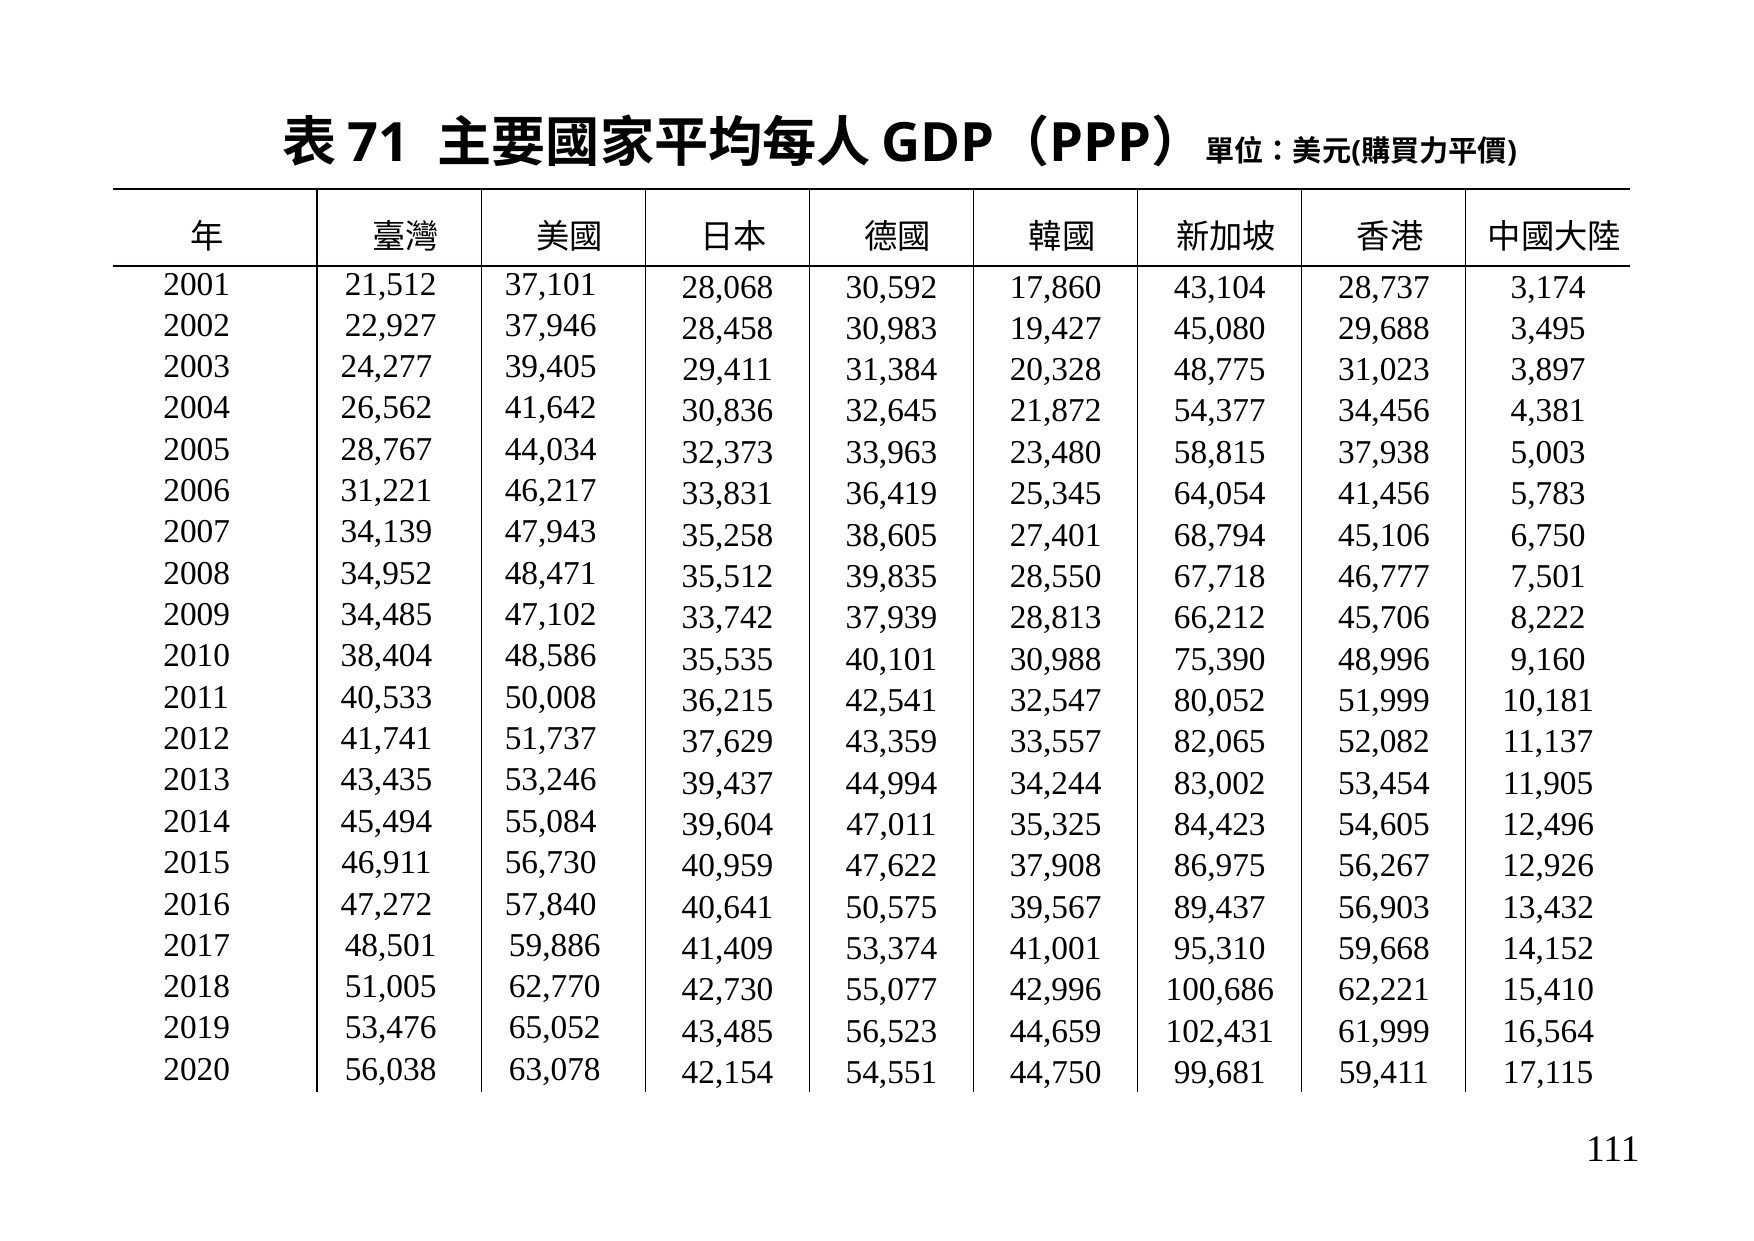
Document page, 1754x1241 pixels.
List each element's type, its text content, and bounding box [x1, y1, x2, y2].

table_cell 33,963 [810, 431, 973, 472]
table_cell 2020 [113, 1051, 316, 1092]
table_cell 59,886 [482, 927, 645, 968]
table_cell 10,181 [1466, 679, 1630, 720]
table_cell 39,835 [810, 555, 973, 596]
table_cell 11,905 [1466, 761, 1630, 803]
table_cell 28,737 [1302, 267, 1465, 307]
table_cell 2003 [113, 348, 316, 389]
table_cell 21,872 [974, 389, 1137, 431]
table_cell 52,082 [1302, 720, 1465, 761]
table_cell 13,432 [1466, 886, 1630, 927]
table_cell 25,345 [974, 472, 1137, 513]
table_cell 22,927 [318, 307, 481, 348]
table_header 臺灣 [318, 190, 481, 265]
table_cell 30,592 [810, 267, 973, 307]
table_cell 2012 [113, 720, 316, 761]
table_cell 61,999 [1302, 1010, 1465, 1051]
table_cell 41,409 [646, 927, 809, 968]
table_cell 33,742 [646, 596, 809, 637]
table_cell 86,975 [1138, 844, 1301, 886]
table_cell 11,137 [1466, 720, 1630, 761]
table_cell 6,750 [1466, 513, 1630, 555]
table_cell 2001 [113, 267, 316, 307]
table_cell 24,277 [318, 348, 481, 389]
table_cell 45,106 [1302, 513, 1465, 555]
table_cell 55,077 [810, 968, 973, 1009]
table_cell 31,023 [1302, 348, 1465, 389]
table_cell 31,384 [810, 348, 973, 389]
table_cell 35,512 [646, 555, 809, 596]
table_cell 48,996 [1302, 638, 1465, 679]
table_cell 2014 [113, 803, 316, 844]
table_cell 75,390 [1138, 638, 1301, 679]
table_cell 38,404 [318, 638, 481, 679]
table_cell 68,794 [1138, 513, 1301, 555]
table_cell 51,005 [318, 968, 481, 1009]
table_cell 42,154 [646, 1051, 809, 1092]
table_cell 48,471 [482, 555, 645, 596]
table_cell 45,706 [1302, 596, 1465, 637]
table_cell 67,718 [1138, 555, 1301, 596]
table_cell 28,813 [974, 596, 1137, 637]
table_cell 83,002 [1138, 761, 1301, 803]
table_cell 26,562 [318, 389, 481, 431]
table_cell 59,668 [1302, 927, 1465, 968]
table_cell 42,996 [974, 968, 1137, 1009]
table_cell 95,310 [1138, 927, 1301, 968]
table_cell 2005 [113, 431, 316, 472]
table_cell 21,512 [318, 267, 481, 307]
table_cell 57,840 [482, 886, 645, 927]
table_cell 15,410 [1466, 968, 1630, 1009]
table_cell 56,038 [318, 1051, 481, 1092]
table_cell 45,080 [1138, 307, 1301, 348]
table_cell 62,770 [482, 968, 645, 1009]
table_cell 41,642 [482, 389, 645, 431]
table_cell 32,645 [810, 389, 973, 431]
table_cell 2015 [113, 844, 316, 886]
table_cell 37,946 [482, 307, 645, 348]
table_cell 42,541 [810, 679, 973, 720]
table_cell 80,052 [1138, 679, 1301, 720]
table_cell 14,152 [1466, 927, 1630, 968]
table_cell 33,557 [974, 720, 1137, 761]
table_cell 3,495 [1466, 307, 1630, 348]
table_cell 44,659 [974, 1010, 1137, 1051]
table_cell 50,575 [810, 886, 973, 927]
table_cell 39,567 [974, 886, 1137, 927]
table_cell 35,258 [646, 513, 809, 555]
table_cell 46,777 [1302, 555, 1465, 596]
table_cell 2019 [113, 1010, 316, 1051]
table_cell 41,741 [318, 720, 481, 761]
table_cell 44,034 [482, 431, 645, 472]
table_cell 2017 [113, 927, 316, 968]
table_cell 4,381 [1466, 389, 1630, 431]
table_cell 45,494 [318, 803, 481, 844]
table_cell 28,550 [974, 555, 1137, 596]
table_cell 17,115 [1466, 1051, 1630, 1092]
table_cell 100,686 [1138, 968, 1301, 1009]
table_cell 35,535 [646, 638, 809, 679]
table_cell 34,244 [974, 761, 1137, 803]
table_cell 39,604 [646, 803, 809, 844]
table_cell 59,411 [1302, 1051, 1465, 1092]
table_cell 20,328 [974, 348, 1137, 389]
table_cell 40,101 [810, 638, 973, 679]
table_cell 28,458 [646, 307, 809, 348]
table_cell 37,938 [1302, 431, 1465, 472]
table_cell 44,750 [974, 1051, 1137, 1092]
table_cell 2016 [113, 886, 316, 927]
table_cell 16,564 [1466, 1010, 1630, 1051]
table_cell 12,496 [1466, 803, 1630, 844]
table_cell 44,994 [810, 761, 973, 803]
table_cell 41,456 [1302, 472, 1465, 513]
table_cell 50,008 [482, 679, 645, 720]
table_header 日本 [646, 190, 809, 265]
table_cell 56,523 [810, 1010, 973, 1051]
table_cell 2010 [113, 638, 316, 679]
table_cell 39,437 [646, 761, 809, 803]
table_cell 30,983 [810, 307, 973, 348]
table_cell 47,622 [810, 844, 973, 886]
table_header 香港 [1302, 190, 1465, 265]
table_cell 34,139 [318, 513, 481, 555]
table_cell 51,737 [482, 720, 645, 761]
table_header 新加坡 [1138, 190, 1301, 265]
table_cell 56,267 [1302, 844, 1465, 886]
table_cell 34,456 [1302, 389, 1465, 431]
table_cell 40,533 [318, 679, 481, 720]
table_cell 28,068 [646, 267, 809, 307]
table_cell 66,212 [1138, 596, 1301, 637]
table_cell 48,586 [482, 638, 645, 679]
table_cell 34,485 [318, 596, 481, 637]
table_cell 63,078 [482, 1051, 645, 1092]
table_cell 47,943 [482, 513, 645, 555]
table_cell 5,783 [1466, 472, 1630, 513]
table_cell 54,605 [1302, 803, 1465, 844]
subtitle 表71 主要國家平均每人GDP（PPP）單位：美元(購買力平價) [103, 76, 1639, 188]
table_cell 40,641 [646, 886, 809, 927]
table_cell 7,501 [1466, 555, 1630, 596]
table_cell 43,485 [646, 1010, 809, 1051]
table_cell 99,681 [1138, 1051, 1301, 1092]
table_cell 2002 [113, 307, 316, 348]
table_cell 30,988 [974, 638, 1137, 679]
table_cell 31,221 [318, 472, 481, 513]
table_cell 37,101 [482, 267, 645, 307]
table_cell 102,431 [1138, 1010, 1301, 1051]
table_header 德國 [810, 190, 973, 265]
table_cell 40,959 [646, 844, 809, 886]
table_cell 36,215 [646, 679, 809, 720]
table_cell 37,629 [646, 720, 809, 761]
table_cell 53,454 [1302, 761, 1465, 803]
table_cell 37,908 [974, 844, 1137, 886]
table_cell 2011 [113, 679, 316, 720]
table_cell 53,374 [810, 927, 973, 968]
table_cell 58,815 [1138, 431, 1301, 472]
table_cell 2004 [113, 389, 316, 431]
table_cell 32,373 [646, 431, 809, 472]
table_cell 2009 [113, 596, 316, 637]
table_cell 47,011 [810, 803, 973, 844]
table_cell 29,688 [1302, 307, 1465, 348]
table_cell 34,952 [318, 555, 481, 596]
table_cell 82,065 [1138, 720, 1301, 761]
table_cell 54,377 [1138, 389, 1301, 431]
table_cell 84,423 [1138, 803, 1301, 844]
table_cell 29,411 [646, 348, 809, 389]
table_cell 47,102 [482, 596, 645, 637]
table_cell 51,999 [1302, 679, 1465, 720]
table_cell 28,767 [318, 431, 481, 472]
table_cell 32,547 [974, 679, 1137, 720]
table_cell 64,054 [1138, 472, 1301, 513]
table_cell 62,221 [1302, 968, 1465, 1009]
table_cell 55,084 [482, 803, 645, 844]
table_cell 43,359 [810, 720, 973, 761]
table_cell 3,174 [1466, 267, 1630, 307]
table_cell 56,730 [482, 844, 645, 886]
table_cell 43,435 [318, 761, 481, 803]
table_cell 53,246 [482, 761, 645, 803]
table_cell 53,476 [318, 1010, 481, 1051]
table_cell 5,003 [1466, 431, 1630, 472]
table_header 美國 [482, 190, 645, 265]
table_cell 48,501 [318, 927, 481, 968]
table_cell 2018 [113, 968, 316, 1009]
table_cell 23,480 [974, 431, 1137, 472]
table_cell 2006 [113, 472, 316, 513]
table_cell 19,427 [974, 307, 1137, 348]
table_cell 41,001 [974, 927, 1137, 968]
table_cell 42,730 [646, 968, 809, 1009]
table_header 韓國 [974, 190, 1137, 265]
table_cell 65,052 [482, 1010, 645, 1051]
table_cell 43,104 [1138, 267, 1301, 307]
table_cell 27,401 [974, 513, 1137, 555]
table_cell 37,939 [810, 596, 973, 637]
table_cell 17,860 [974, 267, 1137, 307]
table_cell 38,605 [810, 513, 973, 555]
table_cell 30,836 [646, 389, 809, 431]
table_cell 2008 [113, 555, 316, 596]
table_cell 56,903 [1302, 886, 1465, 927]
table_cell 47,272 [318, 886, 481, 927]
table_cell 46,911 [318, 844, 481, 886]
table_header 年 [113, 190, 316, 265]
table_cell 8,222 [1466, 596, 1630, 637]
table_cell 3,897 [1466, 348, 1630, 389]
table_cell 2007 [113, 513, 316, 555]
table_cell 89,437 [1138, 886, 1301, 927]
table_cell 39,405 [482, 348, 645, 389]
table_cell 9,160 [1466, 638, 1630, 679]
table_cell 2013 [113, 761, 316, 803]
table_cell 48,775 [1138, 348, 1301, 389]
table_header 中國大陸 [1466, 190, 1630, 265]
table_cell 54,551 [810, 1051, 973, 1092]
table_cell 46,217 [482, 472, 645, 513]
table_cell 36,419 [810, 472, 973, 513]
table_cell 12,926 [1466, 844, 1630, 886]
table_cell 35,325 [974, 803, 1137, 844]
table_cell 33,831 [646, 472, 809, 513]
